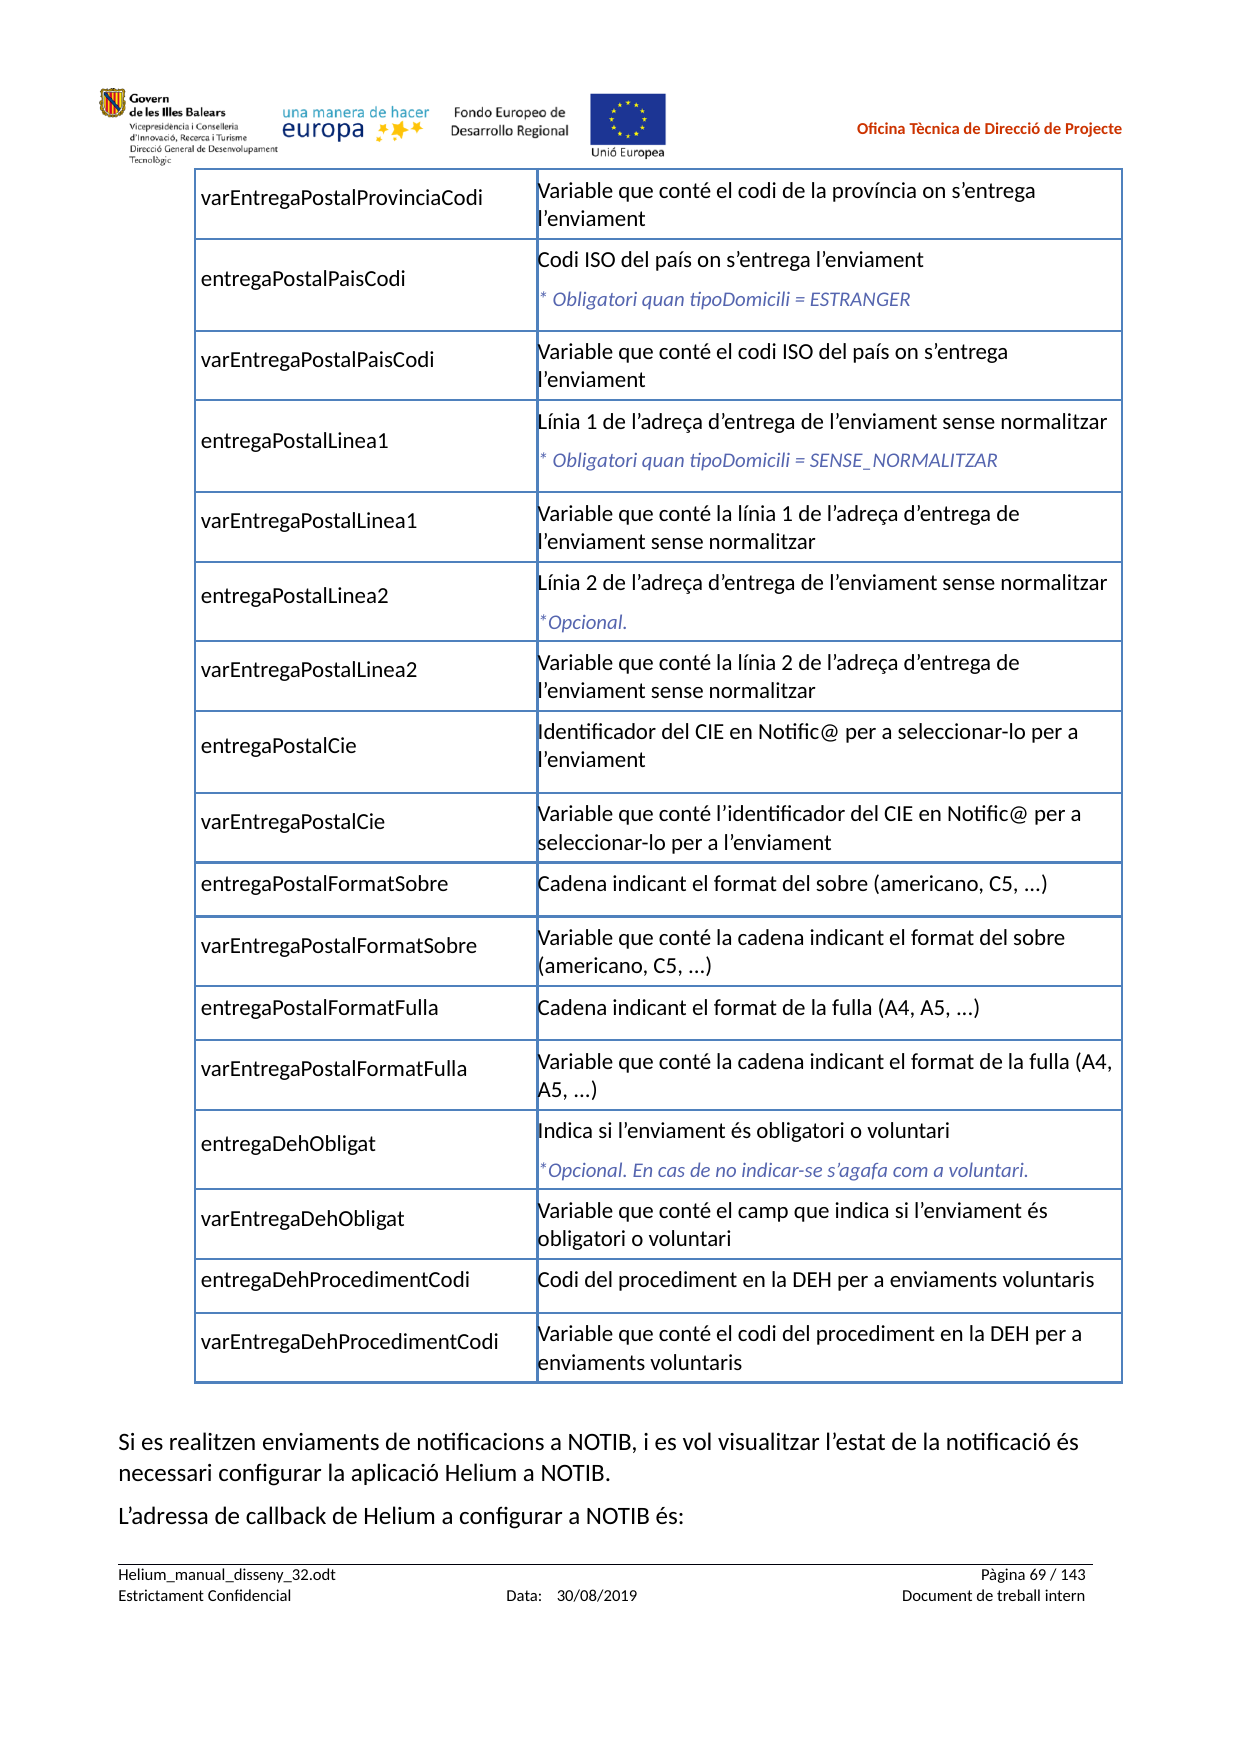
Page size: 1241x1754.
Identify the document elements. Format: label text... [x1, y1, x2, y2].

table_cell Variable que conté la cadena indicant el format de la fulla (A4, A5, ...) [539, 1041, 1121, 1109]
table_cell Variable que conté el camp que indica si l’enviament és obligatori o voluntari [539, 1190, 1121, 1258]
table_cell Línia 2 de l’adreça d’entrega de l’enviament sense normalitzar *Opcional. [539, 563, 1121, 640]
table_cell varEntregaDehProcedimentCodi [196, 1314, 536, 1381]
table_cell Identificador del CIE en Notific@ per a seleccionar-lo per a l’enviament [539, 712, 1121, 792]
table_cell Línia 1 de l’adreça d’entrega de l’enviament sense normalitzar * Obligatori quan tipoDomicili = SENSE_NORMALITZAR [539, 401, 1121, 491]
text Si es realitzen enviaments de notificacions a NOTIB, i es vol visualitzar l’estat de la notificació és necessari configurar la aplicació Helium a NOTIB. [118, 1426, 1122, 1487]
table_cell entregaPostalLinea1 [196, 401, 536, 491]
table_cell Variable que conté el codi de la província on s’entrega l’enviament [539, 170, 1121, 237]
table_cell Variable que conté la cadena indicant el format del sobre (americano, C5, ...) [539, 918, 1121, 985]
table_cell Cadena indicant el format de la fulla (A4, A5, ...) [539, 987, 1121, 1039]
table_cell varEntregaPostalLinea2 [196, 642, 536, 710]
table_cell Variable que conté la línia 2 de l’adreça d’entrega de l’enviament sense normalitzar [539, 642, 1121, 710]
table_cell Codi del procediment en la DEH per a enviaments voluntaris [539, 1260, 1121, 1312]
table_cell varEntregaPostalFormatSobre [196, 918, 536, 985]
table_cell entregaPostalLinea2 [196, 563, 536, 640]
table_cell entregaPostalPaisCodi [196, 240, 536, 329]
table_cell entregaPostalFormatFulla [196, 987, 536, 1039]
table_cell entregaDehProcedimentCodi [196, 1260, 536, 1312]
table_cell Variable que conté el codi del procediment en la DEH per a enviaments voluntaris [539, 1314, 1121, 1381]
table_cell varEntregaDehObligat [196, 1190, 536, 1258]
table_cell entregaDehObligat [196, 1111, 536, 1188]
table_cell varEntregaPostalCie [196, 794, 536, 861]
table_cell varEntregaPostalLinea1 [196, 493, 536, 561]
text L’adressa de callback de Helium a configurar a NOTIB és: [118, 1500, 1122, 1531]
table_cell Indica si l’enviament és obligatori o voluntari *Opcional. En cas de no indicar-se s’agafa com a voluntari. [539, 1111, 1121, 1188]
table_cell Variable que conté el codi ISO del país on s’entrega l’enviament [539, 332, 1121, 399]
table_cell Variable que conté la línia 1 de l’adreça d’entrega de l’enviament sense normalitzar [539, 493, 1121, 561]
table_cell Variable que conté l’identificador del CIE en Notific@ per a seleccionar-lo per a l’enviament [539, 794, 1121, 861]
table_cell varEntregaPostalProvinciaCodi [196, 170, 536, 237]
table_cell varEntregaPostalPaisCodi [196, 332, 536, 399]
table_cell Codi ISO del país on s’entrega l’enviament * Obligatori quan tipoDomicili = ESTRANGER [539, 240, 1121, 329]
table_cell entregaPostalCie [196, 712, 536, 792]
table_cell entregaPostalFormatSobre [196, 864, 536, 915]
table_cell Cadena indicant el format del sobre (americano, C5, ...) [539, 864, 1121, 915]
picture [99, 87, 668, 166]
table_cell varEntregaPostalFormatFulla [196, 1041, 536, 1109]
